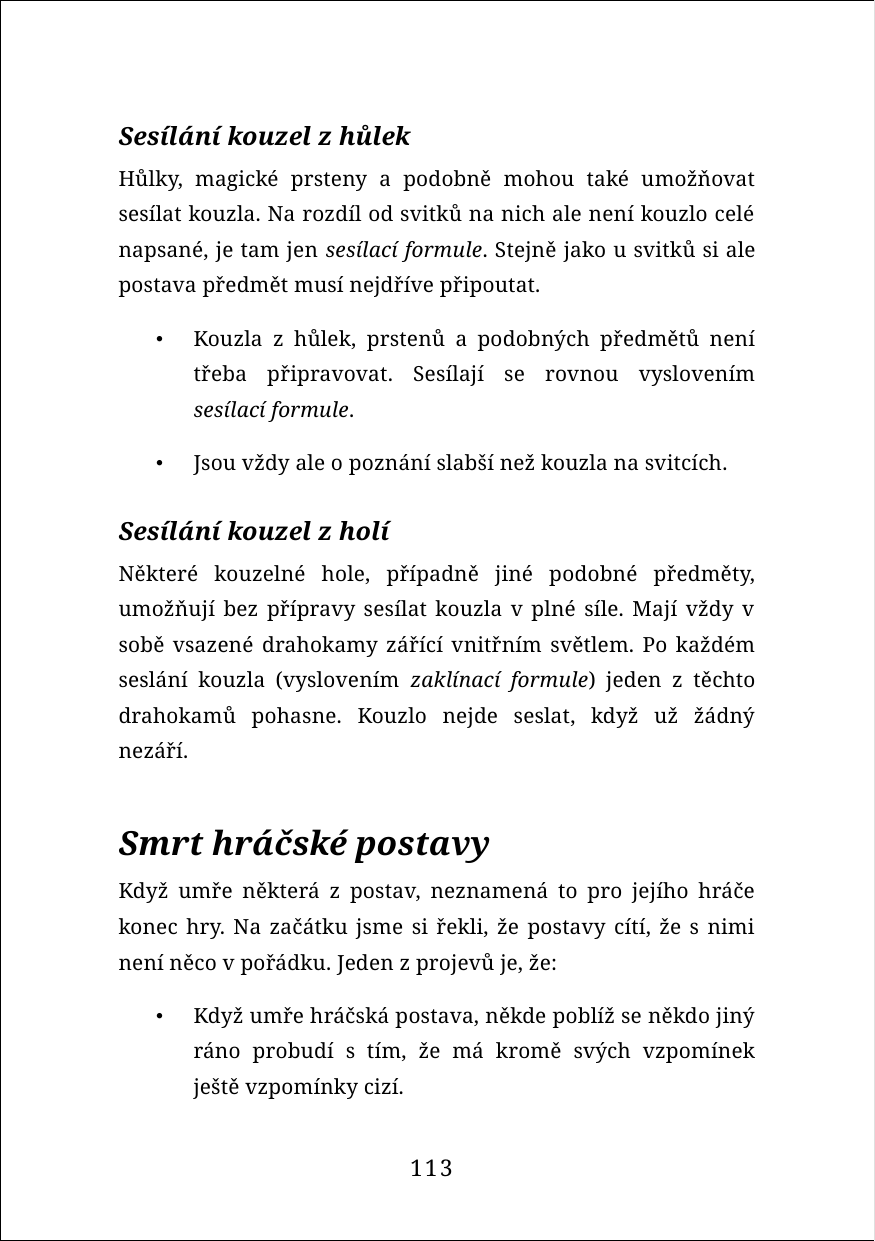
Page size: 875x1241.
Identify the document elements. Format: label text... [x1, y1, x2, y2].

list Kouzla z hůlek, prstenů a podobných předmětů není třeba připravovat. Sesílají se rovnou vyslovením sesílací formule. [156, 324, 756, 423]
subtitle Sesílání kouzel z hůlek [118, 118, 756, 152]
list Když umře hráčská postava, někde poblíž se někdo jiný ráno probudí s tím, že má kromě svých vzpomínek ještě vzpomínky cizí. [156, 1001, 756, 1100]
text Když umře některá z postav, neznamená to pro jejího hráče konec hry. Na začátku jsme si řekli, že postavy cítí, že s nimi není něco v pořádku. Jeden z projevů je, že: [118, 877, 756, 976]
subtitle Smrt hráčské postavy [118, 819, 756, 865]
subtitle Sesílání kouzel z holí [118, 513, 756, 547]
text Některé kouzelné hole, případně jiné podobné předměty, umožňují bez přípravy sesílat kouzla v plné síle. Mají vždy v sobě vsazené drahokamy zářící vnitřním světlem. Po každém seslání kouzla (vyslovením zaklínací formule) jeden z těchto drahokamů pohasne. Kouzlo nejde seslat, když už žádný nezáří. [118, 559, 756, 765]
text Hůlky, magické prsteny a podobně mohou také umožňovat sesílat kouzla. Na rozdíl od svitků na nich ale není kouzlo celé napsané, je tam jen sesílací formule. Stejně jako u svitků si ale postava předmět musí nejdříve připoutat. [118, 164, 756, 299]
list Jsou vždy ale o poznání slabší než kouzla na svitcích. [156, 448, 756, 477]
